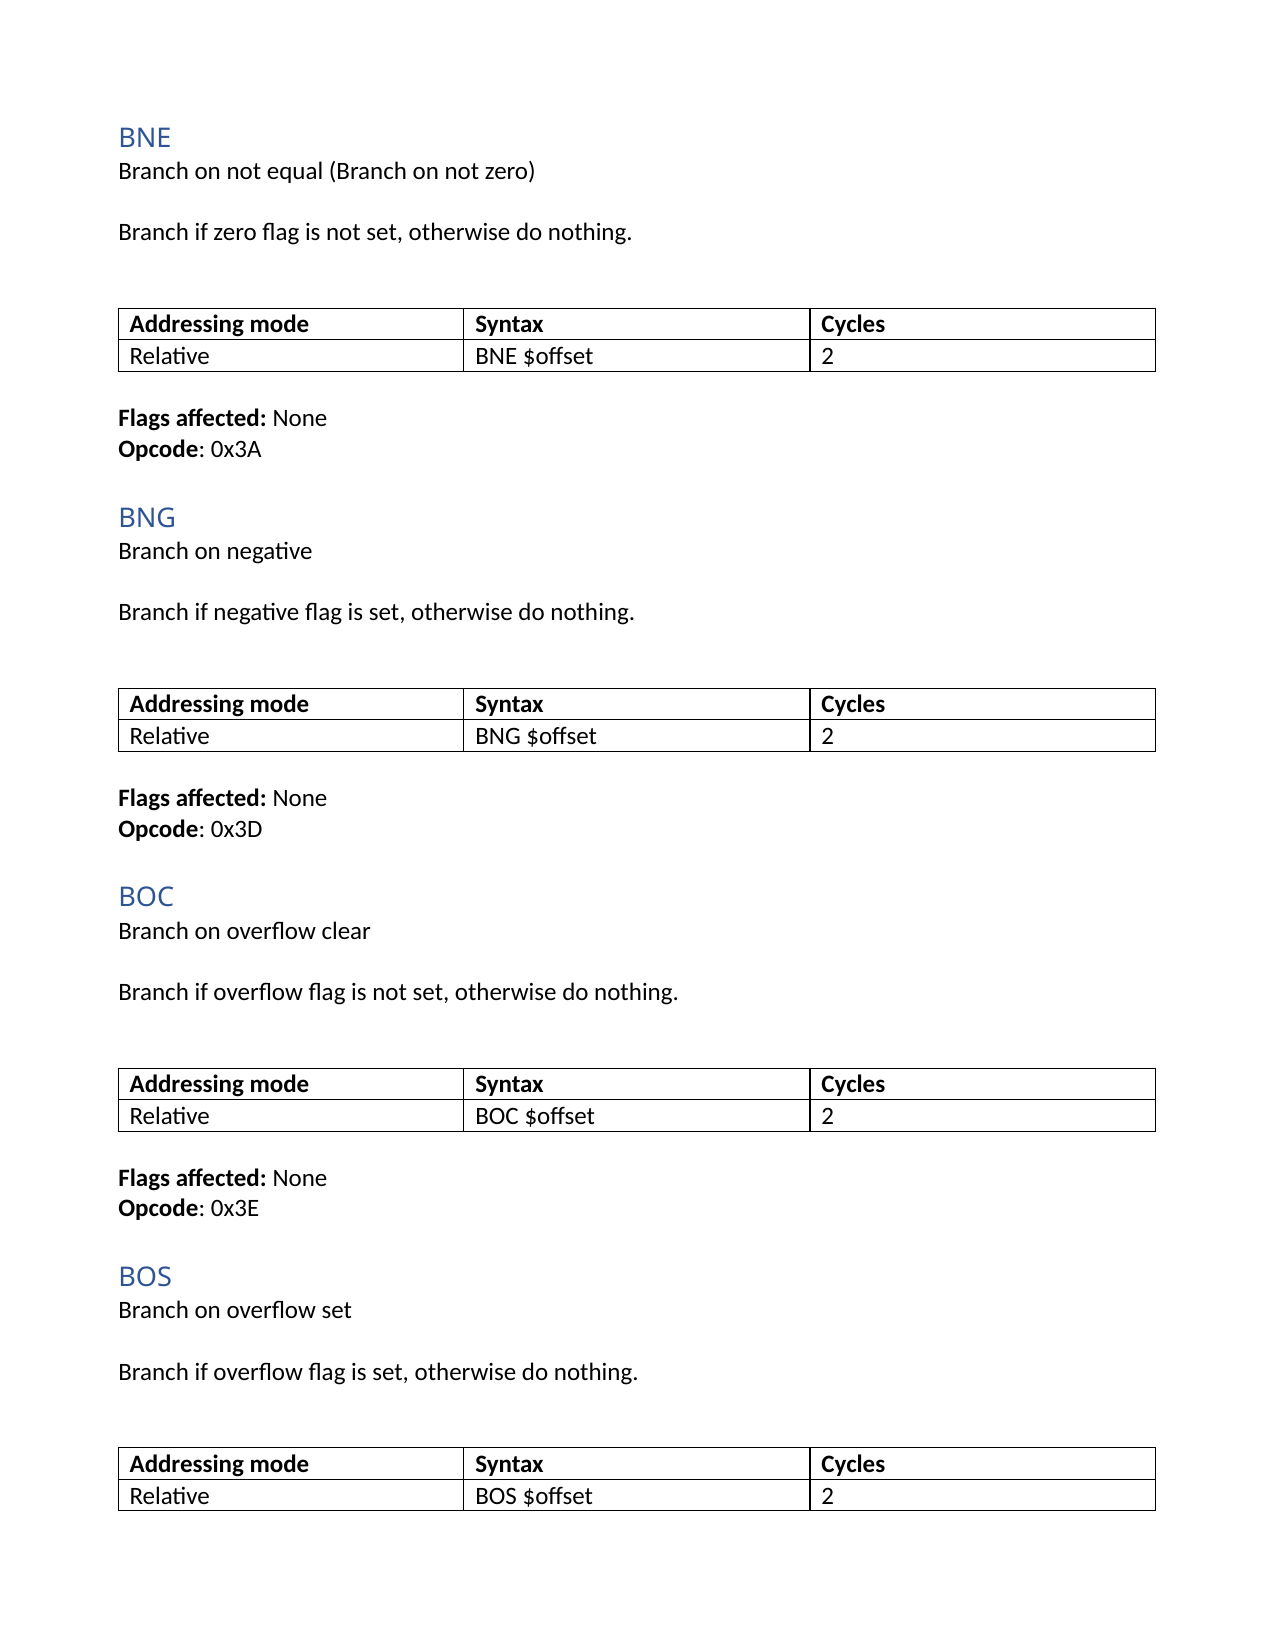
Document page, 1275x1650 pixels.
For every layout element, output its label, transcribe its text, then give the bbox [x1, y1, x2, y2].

text Branch if overflow flag is set, otherwise do nothing. [118, 1356, 1157, 1386]
subtitle BOC [118, 878, 1157, 915]
table_cell BNG $offset [464, 720, 809, 751]
subtitle BNE [118, 118, 1157, 155]
subtitle BOS [118, 1258, 1157, 1295]
text Branch on overflow clear [118, 915, 1157, 945]
table_cell BOC $offset [464, 1100, 809, 1131]
table_cell 2 [811, 720, 1155, 751]
text Flags affected: None [118, 1162, 1157, 1193]
table_header Cycles [811, 1069, 1155, 1099]
table_header Addressing mode [119, 1069, 463, 1099]
table_header Cycles [811, 309, 1155, 339]
table_cell BNE $offset [464, 340, 809, 371]
text Branch if zero flag is not set, otherwise do nothing. [118, 216, 1157, 247]
table_cell Relative [119, 720, 463, 751]
table_cell BOS $offset [464, 1480, 809, 1510]
text Branch on not equal (Branch on not zero) [118, 155, 1157, 186]
text Branch if negative flag is set, otherwise do nothing. [118, 596, 1157, 626]
text Opcode: 0x3D [118, 813, 1157, 843]
subtitle BNG [118, 498, 1157, 535]
text Branch on negative [118, 535, 1157, 565]
table_cell Relative [119, 1100, 463, 1131]
table_cell 2 [811, 1480, 1155, 1510]
table_cell Relative [119, 340, 463, 371]
table_cell 2 [811, 1100, 1155, 1131]
table_cell 2 [811, 340, 1155, 371]
table_header Cycles [811, 689, 1155, 719]
text Flags affected: None [118, 402, 1157, 433]
text Opcode: 0x3E [118, 1193, 1157, 1223]
table_header Addressing mode [119, 309, 463, 339]
table_header Addressing mode [119, 689, 463, 719]
table_header Syntax [464, 689, 809, 719]
table_header Syntax [464, 1069, 809, 1099]
table_header Addressing mode [119, 1448, 463, 1479]
table_cell Relative [119, 1480, 463, 1510]
text Branch if overflow flag is not set, otherwise do nothing. [118, 976, 1157, 1006]
text Opcode: 0x3A [118, 433, 1157, 463]
text Branch on overflow set [118, 1295, 1157, 1325]
table_header Cycles [811, 1448, 1155, 1479]
text Flags affected: None [118, 782, 1157, 813]
table_header Syntax [464, 1448, 809, 1479]
table_header Syntax [464, 309, 809, 339]
